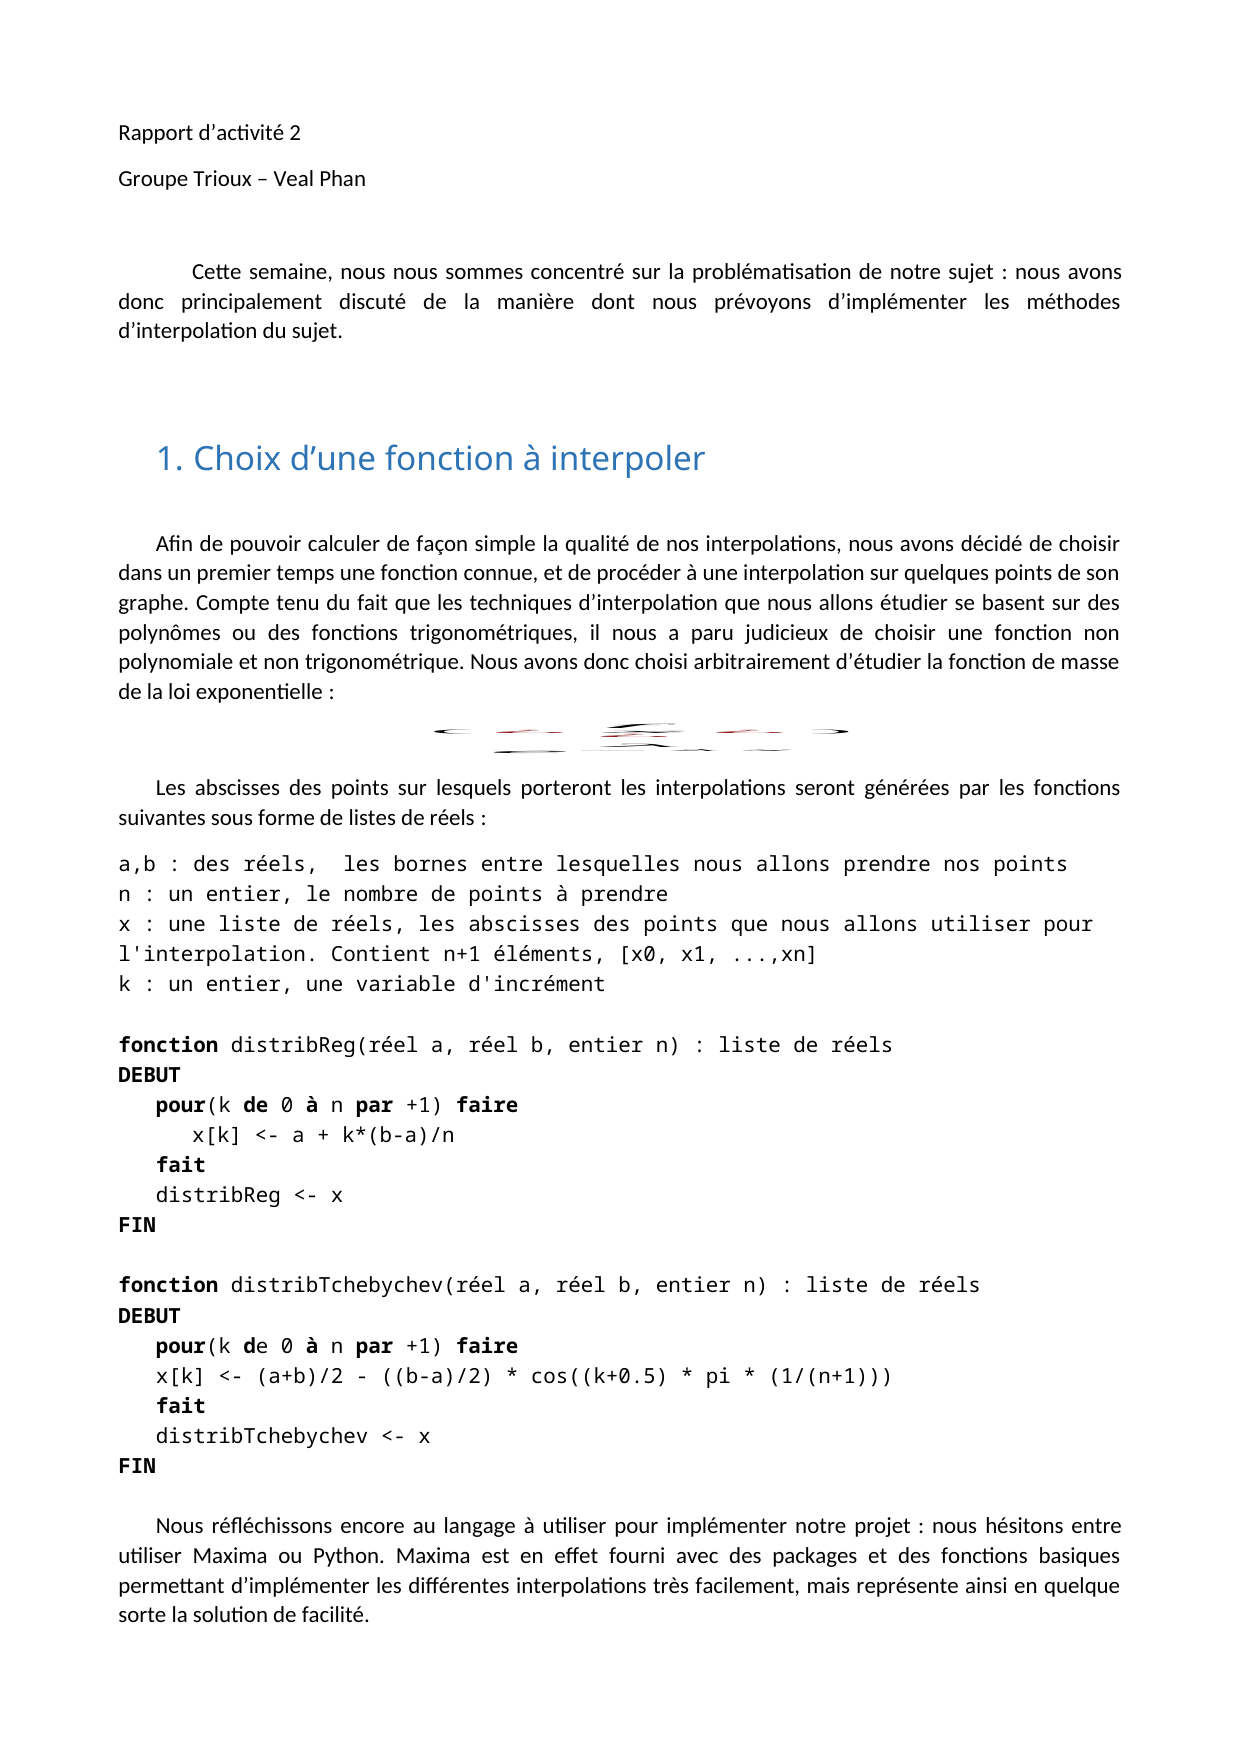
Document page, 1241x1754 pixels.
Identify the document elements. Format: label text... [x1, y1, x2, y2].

text x : une liste de réels, les abscisses des points que nous allons utiliser pour l'interpolation. Contient n+1 éléments, [x0, x1, ...,xn] [118, 909, 1122, 968]
text x[k] <- (a+b)/2 - ((b-a)/2) * cos((k+0.5) * pi * (1/(n+1))) [118, 1361, 1122, 1389]
text FIN [118, 1451, 1122, 1480]
text pour(k de 0 à n par +1) faire [118, 1090, 1122, 1118]
text Les abscisses des points sur lesquels porteront les interpolations seront générées par les fonctions suivantes sous forme de listes de réels : [118, 773, 1122, 831]
text Rapport d’activité 2 [118, 118, 1122, 146]
text DEBUT [118, 1060, 1122, 1088]
text Afin de pouvoir calculer de façon simple la qualité de nos interpolations, nous avons décidé de choisir dans un premier temps une fonction connue, et de procéder à une interpolation sur quelques points de son graphe. Compte tenu du fait que les techniques d’interpolation que nous allons étudier se basent sur des polynômes ou des fonctions trigonométriques, il nous a paru judicieux de choisir une fonction non polynomiale et non trigonométrique. Nous avons donc choisi arbitrairement d’étudier la fonction de masse de la loi exponentielle : [118, 529, 1122, 705]
text k : un entier, une variable d'incrément [118, 969, 1122, 998]
text distribTchebychev <- x [118, 1421, 1122, 1449]
text x[k] <- a + k*(b-a)/n [118, 1120, 1122, 1148]
list Choix d’une fonction à interpoler [156, 434, 1122, 480]
text n : un entier, le nombre de points à prendre [118, 879, 1122, 908]
text fait [118, 1150, 1122, 1179]
text Groupe Trioux – Veal Phan [118, 164, 1122, 192]
text fait [118, 1391, 1122, 1419]
text Cette semaine, nous nous sommes concentré sur la problématisation de notre sujet : nous avons donc principalement discuté de la manière dont nous prévoyons d’implémenter les méthodes d’interpolation du sujet. [118, 257, 1122, 344]
text distribReg <- x [118, 1180, 1122, 1209]
text Nous réfléchissons encore au langage à utiliser pour implémenter notre projet : nous hésitons entre utiliser Maxima ou Python. Maxima est en effet fourni avec des packages et des fonctions basiques permettant d’implémenter les différentes interpolations très facilement, mais représente ainsi en quelque sorte la solution de facilité. [118, 1511, 1122, 1628]
text pour(k de 0 à n par +1) faire [118, 1331, 1122, 1359]
text fonction distribReg(réel a, réel b, entier n) : liste de réels [118, 1030, 1122, 1058]
text FIN [118, 1210, 1122, 1239]
text DEBUT [118, 1301, 1122, 1329]
text fonction distribTchebychev(réel a, réel b, entier n) : liste de réels [118, 1271, 1122, 1299]
text a,b : des réels, les bornes entre lesquelles nous allons prendre nos points [118, 849, 1122, 878]
